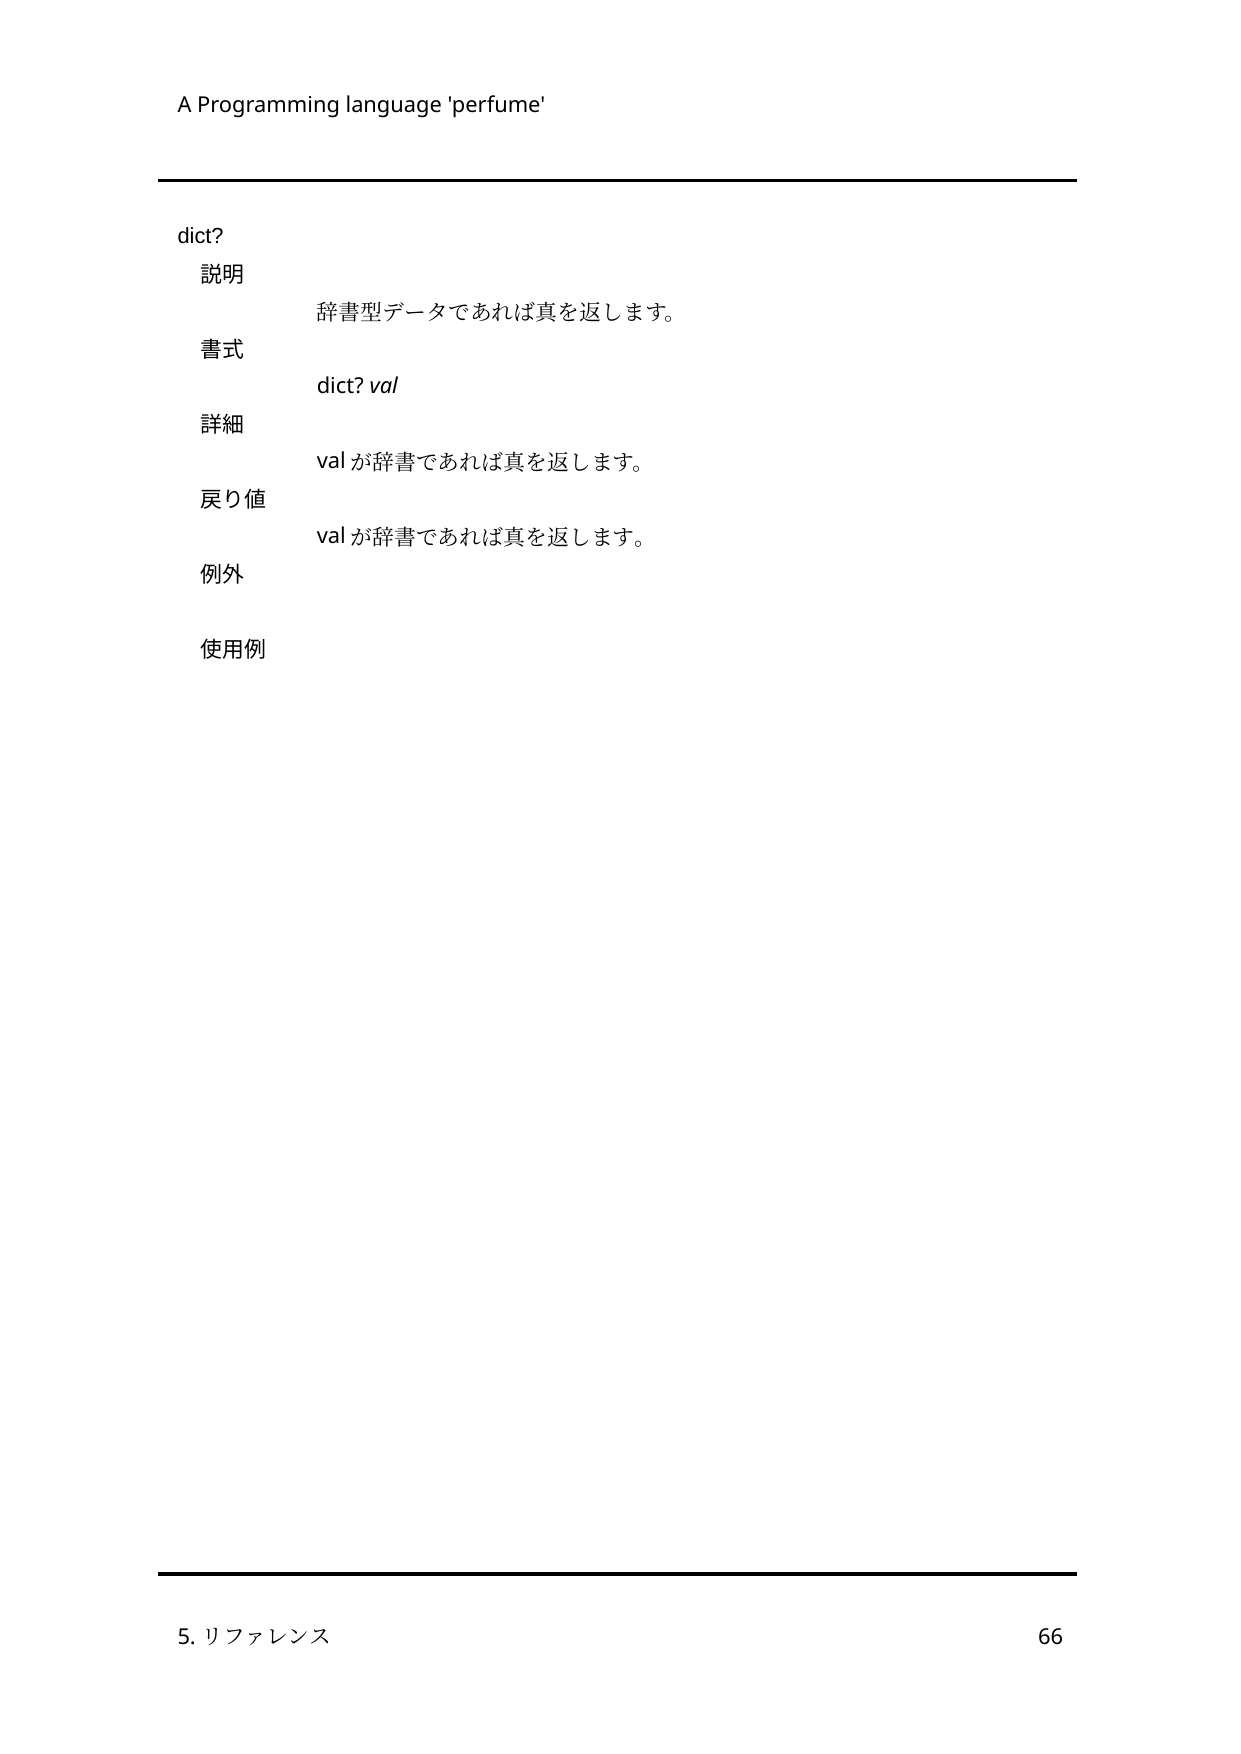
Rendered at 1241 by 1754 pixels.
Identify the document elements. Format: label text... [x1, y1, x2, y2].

table_header 説明 [200, 254, 317, 329]
table_cell valが辞書であれば真を返します。 [317, 479, 1063, 554]
table_cell 例外 [200, 554, 317, 629]
table_cell [317, 554, 1063, 629]
subtitle dict? [177, 217, 1063, 254]
table_cell [317, 629, 1063, 704]
table_cell 戻り値 [200, 479, 317, 554]
table_cell dict? val [317, 329, 1063, 404]
table_cell 書式 [200, 329, 317, 404]
table_header 辞書型データであれば真を返します。 [317, 254, 1063, 329]
table_cell 詳細 [200, 404, 317, 479]
table_cell valが辞書であれば真を返します。 [317, 404, 1063, 479]
table_cell 使用例 [200, 629, 317, 704]
